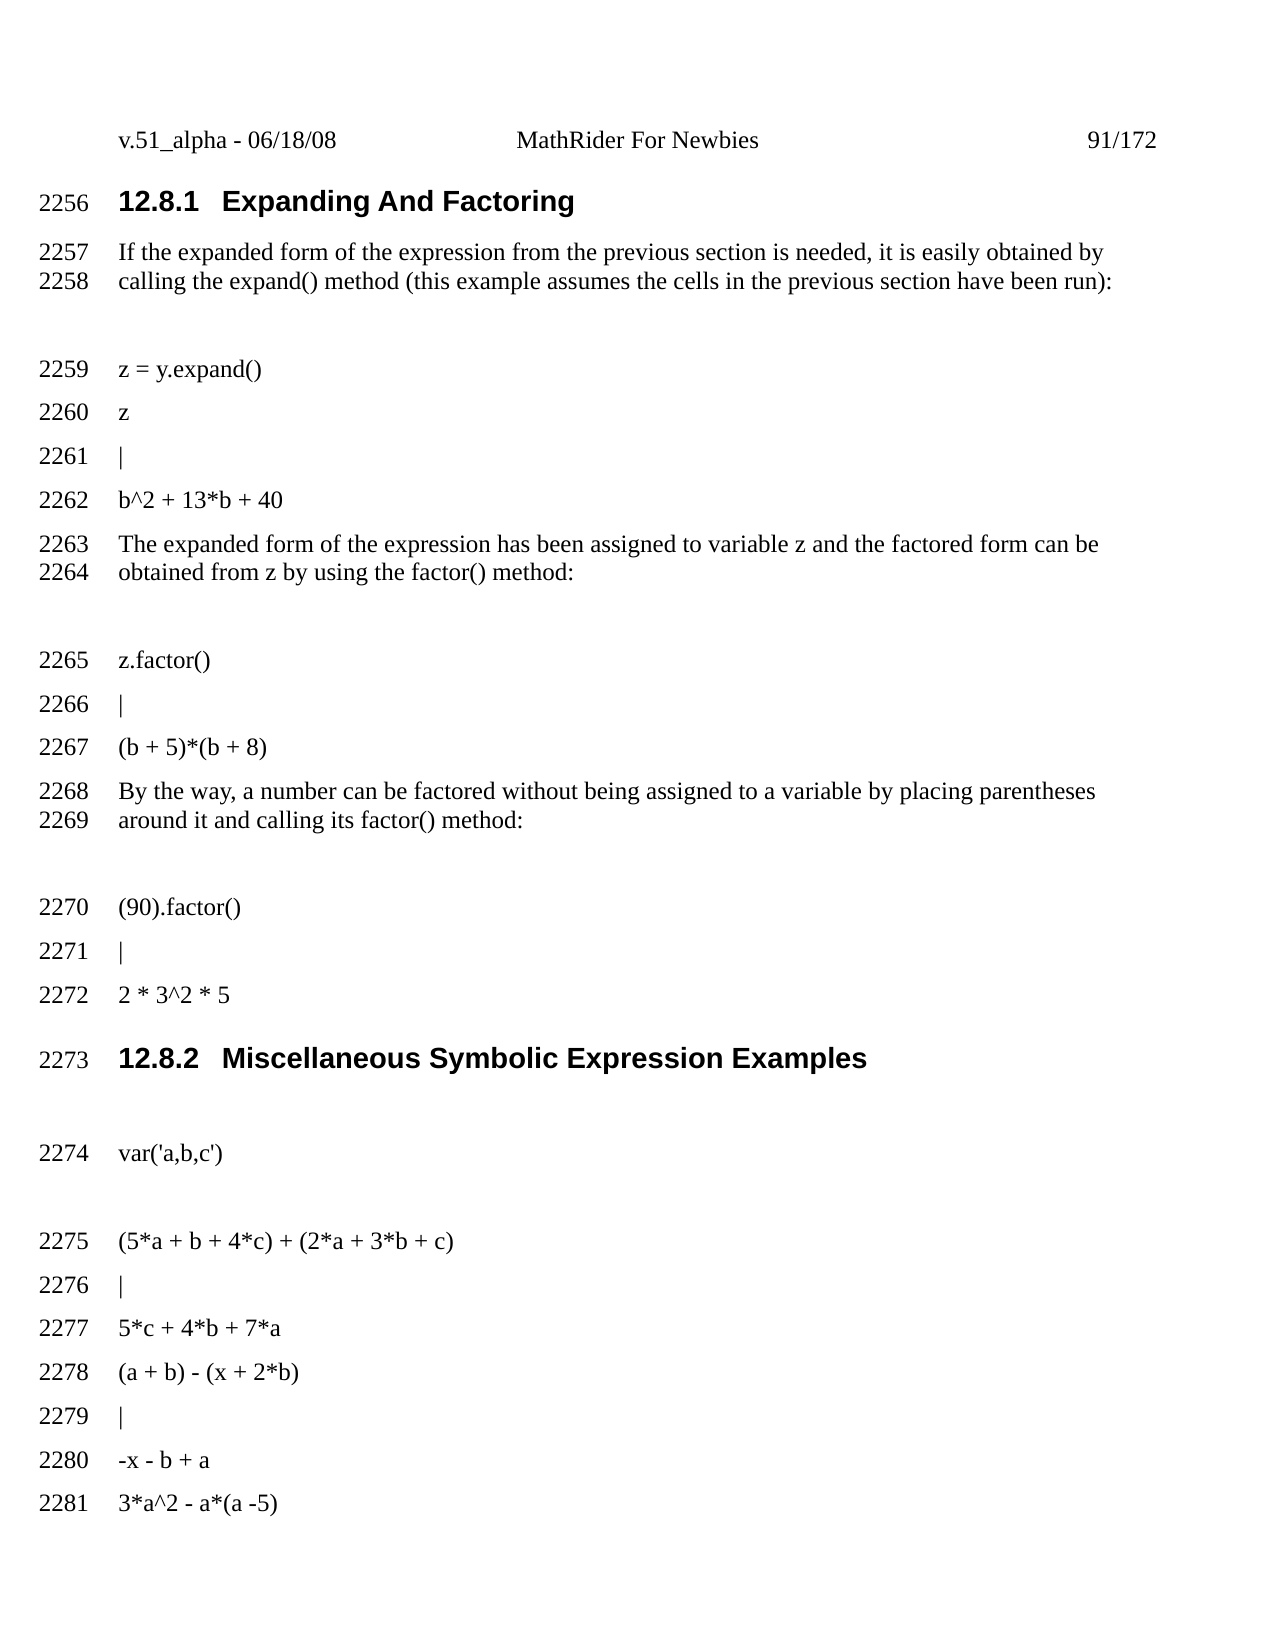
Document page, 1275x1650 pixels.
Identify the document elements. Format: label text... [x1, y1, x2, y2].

text (5*a + b + 4*c) + (2*a + 3*b + c) [118, 1226, 1157, 1255]
text -x - b + a [118, 1445, 1157, 1473]
text (b + 5)*(b + 8) [118, 732, 1157, 761]
text (a + b) - (x + 2*b) [118, 1357, 1157, 1386]
text b^2 + 13*b + 40 [118, 485, 1157, 514]
text 5*c + 4*b + 7*a [118, 1313, 1157, 1342]
text var('a,b,c') [118, 1138, 1157, 1167]
text The expanded form of the expression has been assigned to variable z and the factored form can be obtained from z by using the factor() method: [118, 529, 1157, 586]
text | [118, 689, 1157, 717]
text 3*a^2 - a*(a -5) [118, 1488, 1157, 1517]
text If the expanded form of the expression from the previous section is needed, it is easily obtained by calling the expand() method (this example assumes the cells in the previous section have been run): [118, 237, 1157, 295]
text | [118, 936, 1157, 965]
text 2 * 3^2 * 5 [118, 980, 1157, 1009]
text z [118, 397, 1157, 426]
subtitle Miscellaneous Symbolic Expression Examples [118, 1041, 1157, 1075]
text By the way, a number can be factored without being assigned to a variable by placing parentheses around it and calling its factor() method: [118, 776, 1157, 834]
text (90).factor() [118, 892, 1157, 921]
text z.factor() [118, 645, 1157, 674]
text z = y.expand() [118, 354, 1157, 382]
text | [118, 1401, 1157, 1430]
text | [118, 1270, 1157, 1298]
subtitle Expanding And Factoring [118, 184, 1157, 217]
text | [118, 441, 1157, 470]
